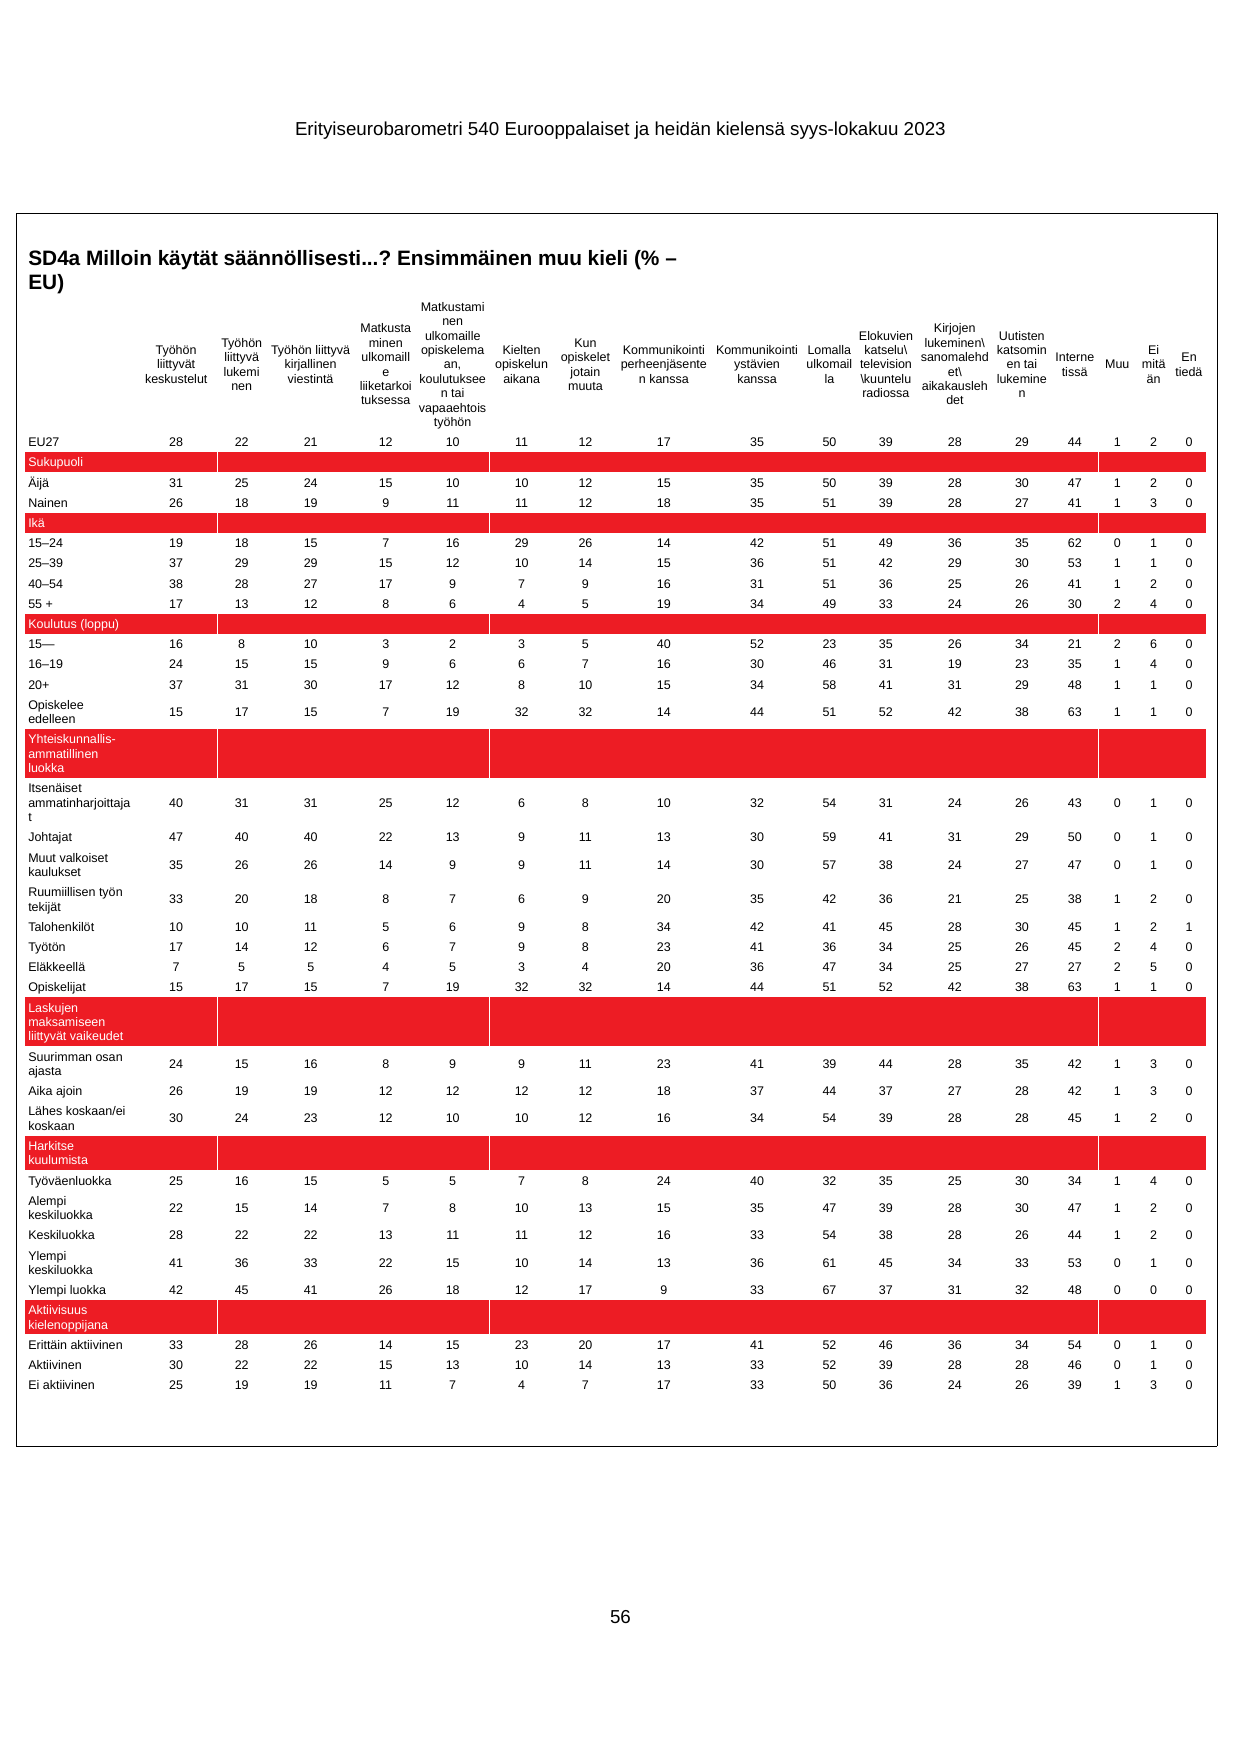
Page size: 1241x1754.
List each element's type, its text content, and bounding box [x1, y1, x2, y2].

table_cell [1099, 1395, 1135, 1415]
table_cell 1 [1099, 573, 1135, 593]
table_cell [134, 1300, 217, 1334]
table_cell [490, 1136, 553, 1170]
table_cell Erittäin aktiivinen [25, 1335, 134, 1355]
table_cell 14 [218, 937, 265, 957]
table_cell 2 [1099, 937, 1135, 957]
table_cell 12 [415, 778, 489, 827]
table_cell Koulutus (loppu) [25, 614, 134, 634]
table_cell Harkitse kuulumista [25, 1136, 134, 1170]
table_cell [916, 513, 993, 533]
table_cell 33 [993, 1245, 1051, 1280]
table_cell [617, 614, 710, 634]
table_cell 11 [265, 916, 356, 937]
table_cell 0 [1171, 847, 1206, 882]
table_cell 15 [265, 654, 356, 674]
table_cell Työtön [25, 937, 134, 957]
table_cell 15 [265, 533, 356, 553]
table_cell 8 [553, 778, 617, 827]
table_cell 25 [916, 957, 993, 977]
table_cell Muut valkoiset kaulukset [25, 847, 134, 882]
table_cell 0 [1171, 533, 1206, 553]
table_cell 28 [218, 573, 265, 593]
table_cell 36 [710, 553, 803, 573]
table_cell [993, 1300, 1051, 1334]
table_cell 48 [1051, 674, 1098, 694]
table_cell 29 [265, 553, 356, 573]
table_cell 1 [1135, 977, 1171, 997]
table_cell 6 [1135, 634, 1171, 654]
table_cell 22 [218, 432, 265, 452]
table_cell 23 [490, 1335, 553, 1355]
table_cell [855, 614, 916, 634]
table_cell 28 [916, 1355, 993, 1375]
table_cell 25 [356, 778, 415, 827]
table_cell 46 [855, 1335, 916, 1355]
table_cell 6 [356, 937, 415, 957]
table_cell 33 [134, 1335, 217, 1355]
table_cell 55 + [25, 594, 134, 614]
table_cell 27 [1051, 957, 1098, 977]
table_cell [1051, 452, 1098, 472]
table_cell Internetissä [1051, 297, 1098, 432]
table_cell 0 [1171, 977, 1206, 997]
table_cell [1135, 513, 1171, 533]
table_cell 7 [356, 977, 415, 997]
table_cell [1171, 513, 1206, 533]
table_cell 38 [855, 847, 916, 882]
table_cell [1099, 452, 1135, 472]
table_cell 32 [553, 695, 617, 729]
table_header [1051, 243, 1098, 297]
table_cell 24 [134, 1046, 217, 1081]
table_cell 33 [134, 882, 217, 916]
table_cell 12 [356, 1081, 415, 1101]
table_cell 23 [803, 634, 855, 654]
table_cell 23 [265, 1101, 356, 1136]
table_cell 42 [1051, 1046, 1098, 1081]
table_cell 1 [1099, 432, 1135, 452]
table_cell 1 [1135, 827, 1171, 847]
table_cell 4 [553, 957, 617, 977]
table_cell 25 [993, 882, 1051, 916]
table_cell 39 [855, 1101, 916, 1136]
table_cell Nainen [25, 493, 134, 513]
table_cell 11 [415, 1225, 489, 1245]
table_cell 34 [710, 674, 803, 694]
table_cell 11 [553, 1046, 617, 1081]
table_cell [490, 1300, 553, 1334]
table_cell 1 [1099, 674, 1135, 694]
table_cell 19 [134, 533, 217, 553]
table_cell 24 [916, 1375, 993, 1395]
table_cell 17 [553, 1280, 617, 1300]
table_cell Eläkkeellä [25, 957, 134, 977]
table_cell [916, 452, 993, 472]
table_cell 28 [916, 1046, 993, 1081]
table_cell 2 [1135, 1101, 1171, 1136]
table_cell 19 [617, 594, 710, 614]
table_cell 35 [993, 1046, 1051, 1081]
table_cell 20 [553, 1335, 617, 1355]
table_cell 2 [1135, 432, 1171, 452]
table_cell 13 [617, 1245, 710, 1280]
table_cell 0 [1099, 1335, 1135, 1355]
table_cell 5 [553, 594, 617, 614]
table_cell 19 [415, 695, 489, 729]
table_cell 11 [490, 432, 553, 452]
table_cell 13 [617, 1355, 710, 1375]
table_cell 9 [553, 882, 617, 916]
table_cell 16–19 [25, 654, 134, 674]
table_cell 34 [710, 594, 803, 614]
table_cell 1 [1135, 1335, 1171, 1355]
table_cell 12 [490, 1081, 553, 1101]
table_cell 51 [803, 553, 855, 573]
table_cell 9 [415, 573, 489, 593]
table_cell 36 [710, 957, 803, 977]
table_cell 51 [803, 533, 855, 553]
table_cell 30 [1051, 594, 1098, 614]
table_cell 31 [916, 674, 993, 694]
table_cell 12 [553, 1081, 617, 1101]
table_cell 62 [1051, 533, 1098, 553]
table_cell 7 [490, 1170, 553, 1190]
table_cell [218, 997, 265, 1046]
table_cell 35 [710, 432, 803, 452]
table_cell 28 [916, 432, 993, 452]
table_cell 44 [710, 695, 803, 729]
table_cell 50 [1051, 827, 1098, 847]
table_cell [1051, 997, 1098, 1046]
table_cell [710, 1136, 803, 1170]
table_cell 28 [993, 1081, 1051, 1101]
table_cell 24 [916, 847, 993, 882]
table_cell 53 [1051, 553, 1098, 573]
table_cell Sukupuoli [25, 452, 134, 472]
table_cell 26 [993, 1225, 1051, 1245]
table_cell 25 [134, 1170, 217, 1190]
table_cell 34 [855, 937, 916, 957]
table_cell [356, 452, 415, 472]
table_cell 51 [803, 695, 855, 729]
table_cell 1 [1099, 916, 1135, 937]
table_cell 12 [265, 594, 356, 614]
table_cell [916, 614, 993, 634]
table_cell 54 [803, 1101, 855, 1136]
table_cell [710, 614, 803, 634]
table_cell 19 [265, 1081, 356, 1101]
table_cell 25 [916, 937, 993, 957]
table_cell 3 [1135, 1046, 1171, 1081]
table_cell 15 [218, 1190, 265, 1225]
table_cell [916, 1136, 993, 1170]
table_cell [855, 1300, 916, 1334]
table_cell [415, 614, 489, 634]
table_cell 14 [553, 1245, 617, 1280]
table_cell 20+ [25, 674, 134, 694]
table_cell 16 [617, 573, 710, 593]
table_cell 13 [356, 1225, 415, 1245]
table_cell 38 [993, 977, 1051, 997]
table_cell 2 [1135, 1190, 1171, 1225]
table_cell [1171, 729, 1206, 778]
table_cell [265, 997, 356, 1046]
table_cell 8 [356, 594, 415, 614]
table_cell 34 [1051, 1170, 1098, 1190]
table_cell 32 [993, 1280, 1051, 1300]
table_cell 8 [218, 634, 265, 654]
table_cell 26 [993, 594, 1051, 614]
table_cell [490, 997, 553, 1046]
table_cell [803, 729, 855, 778]
table_cell 33 [710, 1355, 803, 1375]
table_cell [1051, 729, 1098, 778]
table_cell 45 [1051, 916, 1098, 937]
table_cell [490, 513, 553, 533]
table_cell 41 [1051, 573, 1098, 593]
table_cell 22 [265, 1225, 356, 1245]
table_cell 12 [553, 472, 617, 492]
table_cell 0 [1099, 778, 1135, 827]
table_cell 21 [916, 882, 993, 916]
table_cell [25, 1395, 1051, 1415]
table_cell Kielten opiskelun aikana [490, 297, 553, 432]
table_cell 30 [710, 827, 803, 847]
table_cell Ylempi luokka [25, 1280, 134, 1300]
table_cell 34 [993, 1335, 1051, 1355]
table_cell [134, 452, 217, 472]
table_cell 35 [855, 1170, 916, 1190]
table_cell [490, 729, 553, 778]
table_cell 24 [916, 778, 993, 827]
table_cell 40 [710, 1170, 803, 1190]
table_cell 11 [553, 827, 617, 847]
table_cell 42 [916, 695, 993, 729]
table_cell 10 [490, 472, 553, 492]
table_cell 15 [356, 553, 415, 573]
table_cell 30 [993, 472, 1051, 492]
table_cell 15 [617, 553, 710, 573]
table_cell 40 [617, 634, 710, 654]
table_cell 41 [710, 937, 803, 957]
table_cell 42 [1051, 1081, 1098, 1101]
table_cell [1099, 513, 1135, 533]
table_cell 8 [490, 674, 553, 694]
table_cell 33 [710, 1225, 803, 1245]
table_cell 33 [265, 1245, 356, 1280]
table_cell 49 [803, 594, 855, 614]
table_cell [1099, 614, 1135, 634]
table_cell 24 [617, 1170, 710, 1190]
table_header [1171, 243, 1206, 297]
table_cell 54 [1051, 1335, 1098, 1355]
table_cell 31 [855, 654, 916, 674]
table_cell 22 [218, 1225, 265, 1245]
table_cell 1 [1135, 778, 1171, 827]
table_cell [553, 997, 617, 1046]
table_cell 1 [1099, 1225, 1135, 1245]
table_cell 57 [803, 847, 855, 882]
table_cell 14 [553, 553, 617, 573]
table_cell [265, 614, 356, 634]
table_cell 44 [803, 1081, 855, 1101]
table_cell 1 [1135, 553, 1171, 573]
table_cell 25–39 [25, 553, 134, 573]
table_cell 2 [415, 634, 489, 654]
table_cell 34 [916, 1245, 993, 1280]
table_cell 47 [134, 827, 217, 847]
table_cell 31 [710, 573, 803, 593]
table_cell 15 [265, 1170, 356, 1190]
table_cell [134, 997, 217, 1046]
table_cell Yhteiskunnallis-ammatillinen luokka [25, 729, 134, 778]
table_cell 13 [218, 594, 265, 614]
table_cell 0 [1099, 827, 1135, 847]
table_cell 32 [553, 977, 617, 997]
table_header [1135, 243, 1171, 297]
table_cell 41 [803, 916, 855, 937]
table_cell 15 [415, 1245, 489, 1280]
table_cell 1 [1099, 493, 1135, 513]
table_cell [855, 997, 916, 1046]
table_cell 17 [617, 1375, 710, 1395]
table_cell 1 [1135, 1245, 1171, 1280]
table_cell 54 [803, 1225, 855, 1245]
table_cell 10 [490, 1245, 553, 1280]
table_cell 2 [1135, 916, 1171, 937]
table_cell 9 [356, 493, 415, 513]
table_cell 0 [1099, 1245, 1135, 1280]
table_cell 41 [855, 674, 916, 694]
table_cell 16 [617, 654, 710, 674]
table_cell [916, 729, 993, 778]
table_cell 0 [1171, 1101, 1206, 1136]
table_cell [415, 1136, 489, 1170]
table_cell 37 [134, 674, 217, 694]
table_cell 26 [993, 1375, 1051, 1395]
table_cell [218, 614, 265, 634]
table_cell 39 [855, 1190, 916, 1225]
table_cell 14 [356, 1335, 415, 1355]
table_cell 18 [218, 533, 265, 553]
table_cell 47 [803, 1190, 855, 1225]
table_cell [1135, 729, 1171, 778]
table_cell 0 [1171, 594, 1206, 614]
table_cell 5 [218, 957, 265, 977]
table_cell 0 [1099, 847, 1135, 882]
table_cell 63 [1051, 977, 1098, 997]
table_cell 5 [356, 916, 415, 937]
table_cell 26 [265, 847, 356, 882]
table_header [803, 243, 855, 297]
table_cell 7 [553, 1375, 617, 1395]
table_cell Uutisten katsominen tai lukeminen [993, 297, 1051, 432]
table_cell 0 [1171, 1280, 1206, 1300]
table_cell 17 [218, 977, 265, 997]
table_cell 13 [415, 1355, 489, 1375]
table_cell 29 [916, 553, 993, 573]
table_cell 12 [265, 937, 356, 957]
table_cell 28 [916, 493, 993, 513]
table_cell [1171, 452, 1206, 472]
table_cell [415, 997, 489, 1046]
table_cell 1 [1135, 533, 1171, 553]
table_cell 7 [356, 695, 415, 729]
table_cell 42 [710, 533, 803, 553]
table_cell 12 [553, 493, 617, 513]
table_cell 39 [803, 1046, 855, 1081]
table_cell 48 [1051, 1280, 1098, 1300]
table_cell [356, 614, 415, 634]
table_cell 8 [415, 1190, 489, 1225]
table_cell [803, 997, 855, 1046]
table_cell 26 [916, 634, 993, 654]
table_cell 16 [265, 1046, 356, 1081]
table_cell 42 [916, 977, 993, 997]
table_cell 13 [553, 1190, 617, 1225]
table_cell 33 [855, 594, 916, 614]
table_cell 1 [1099, 472, 1135, 492]
table_cell Laskujen maksamiseen liittyvät vaikeudet [25, 997, 134, 1046]
table_cell 17 [617, 432, 710, 452]
table_cell 34 [855, 957, 916, 977]
table_cell 10 [415, 432, 489, 452]
table_cell 5 [356, 1170, 415, 1190]
table_cell 17 [356, 674, 415, 694]
table_cell 10 [490, 1190, 553, 1225]
table_cell 29 [490, 533, 553, 553]
table_cell 42 [803, 882, 855, 916]
table_cell [553, 1136, 617, 1170]
table_cell 15 [617, 1190, 710, 1225]
table_cell 1 [1099, 1170, 1135, 1190]
table_cell 52 [855, 977, 916, 997]
table_cell [356, 729, 415, 778]
table_cell 1 [1135, 695, 1171, 729]
table_cell 44 [1051, 432, 1098, 452]
table_cell 30 [993, 1170, 1051, 1190]
table_cell 0 [1171, 882, 1206, 916]
table_cell 0 [1171, 573, 1206, 593]
table_cell 30 [710, 654, 803, 674]
table_cell [617, 452, 710, 472]
table_cell 39 [855, 432, 916, 452]
table_cell 28 [916, 1101, 993, 1136]
table_cell 49 [855, 533, 916, 553]
table_cell 0 [1171, 553, 1206, 573]
table_cell [218, 729, 265, 778]
table_cell 0 [1171, 1245, 1206, 1280]
table_cell 10 [490, 1355, 553, 1375]
table_cell Kirjojen lukeminen\sanomalehdet\ aikakauslehdet [916, 297, 993, 432]
table_cell [1051, 1300, 1098, 1334]
table_cell 37 [710, 1081, 803, 1101]
table_cell Opiskelee edelleen [25, 695, 134, 729]
table_cell 44 [855, 1046, 916, 1081]
table_cell 32 [803, 1170, 855, 1190]
table_cell 1 [1099, 1375, 1135, 1395]
table_cell 30 [710, 847, 803, 882]
table_cell 26 [356, 1280, 415, 1300]
table_cell Ruumiillisen työn tekijät [25, 882, 134, 916]
table_cell 1 [1099, 654, 1135, 674]
table_cell 3 [490, 957, 553, 977]
table_cell [218, 1136, 265, 1170]
table_cell [134, 614, 217, 634]
table_cell 25 [916, 1170, 993, 1190]
table_cell [855, 1136, 916, 1170]
table_header SD4a Milloin käytät säännöllisesti...? Ensimmäinen muu kieli (% – EU) [25, 243, 710, 297]
table_cell 19 [265, 1375, 356, 1395]
table_cell 24 [134, 654, 217, 674]
table_cell [415, 729, 489, 778]
table_cell 19 [218, 1081, 265, 1101]
table_cell Aktiivisuus kielenoppijana [25, 1300, 134, 1334]
table_cell 50 [803, 472, 855, 492]
table_cell 30 [993, 916, 1051, 937]
table_cell 6 [490, 778, 553, 827]
table_cell 31 [218, 778, 265, 827]
table_header [916, 243, 993, 297]
table_cell 22 [134, 1190, 217, 1225]
table_cell 52 [803, 1355, 855, 1375]
table_cell 4 [1135, 937, 1171, 957]
table_cell 50 [803, 432, 855, 452]
table_cell 44 [1051, 1225, 1098, 1245]
table_cell 15 [134, 977, 217, 997]
table_cell 1 [1099, 977, 1135, 997]
table_cell [1051, 614, 1098, 634]
table_cell 16 [218, 1170, 265, 1190]
table_cell [710, 1300, 803, 1334]
table_cell 22 [218, 1355, 265, 1375]
table_cell [1171, 1300, 1206, 1334]
table_cell 0 [1171, 1335, 1206, 1355]
table_cell 50 [803, 1375, 855, 1395]
table_cell [1171, 1395, 1206, 1415]
table_cell 20 [617, 882, 710, 916]
table_cell 63 [1051, 695, 1098, 729]
table_cell 0 [1171, 937, 1206, 957]
table_cell 24 [916, 594, 993, 614]
table_cell 29 [993, 432, 1051, 452]
table_cell 1 [1099, 1101, 1135, 1136]
table_cell 40 [134, 778, 217, 827]
table_cell Matkustaminen ulkomaille liiketarkoituksessa [356, 297, 415, 432]
table_cell 7 [415, 882, 489, 916]
table_cell 4 [1135, 1170, 1171, 1190]
table_cell 0 [1171, 1375, 1206, 1395]
table_cell 45 [1051, 937, 1098, 957]
table_cell 0 [1099, 1280, 1135, 1300]
table_cell [855, 452, 916, 472]
table_cell 15— [25, 634, 134, 654]
table_cell 13 [415, 827, 489, 847]
table_cell 15 [265, 977, 356, 997]
table_cell [1051, 513, 1098, 533]
table_cell 41 [710, 1335, 803, 1355]
table_cell 25 [134, 1375, 217, 1395]
table_cell 3 [490, 634, 553, 654]
table_cell 7 [553, 654, 617, 674]
table_cell 30 [134, 1101, 217, 1136]
table_cell 35 [710, 472, 803, 492]
table_cell [916, 1300, 993, 1334]
table_cell [803, 452, 855, 472]
table_cell 27 [993, 847, 1051, 882]
table_cell 5 [265, 957, 356, 977]
table_cell [218, 452, 265, 472]
table_cell 14 [617, 847, 710, 882]
table_cell 34 [617, 916, 710, 937]
table_cell [1135, 614, 1171, 634]
table_cell 26 [265, 1335, 356, 1355]
table_cell 12 [415, 553, 489, 573]
table_cell 1 [1171, 916, 1206, 937]
table_cell 27 [916, 1081, 993, 1101]
table_cell 46 [1051, 1355, 1098, 1375]
table_cell [855, 513, 916, 533]
table_cell 26 [134, 493, 217, 513]
table_cell 51 [803, 977, 855, 997]
table_cell [490, 614, 553, 634]
table_cell Ei aktiivinen [25, 1375, 134, 1395]
table_cell 6 [490, 654, 553, 674]
table_cell 45 [1051, 1101, 1098, 1136]
table_cell 26 [993, 573, 1051, 593]
table_cell 37 [855, 1280, 916, 1300]
table_cell 14 [617, 695, 710, 729]
table_cell 28 [218, 1335, 265, 1355]
table_cell 52 [710, 634, 803, 654]
table_cell 10 [415, 472, 489, 492]
table_cell 31 [134, 472, 217, 492]
table_cell 52 [855, 695, 916, 729]
table_cell 4 [490, 594, 553, 614]
table_cell 19 [265, 493, 356, 513]
table_cell 37 [855, 1081, 916, 1101]
table_cell 6 [415, 654, 489, 674]
table_cell 40 [265, 827, 356, 847]
table_cell 8 [356, 882, 415, 916]
table_cell [553, 1300, 617, 1334]
table_cell [1135, 997, 1171, 1046]
table_cell 10 [490, 553, 553, 573]
table_cell 3 [1135, 493, 1171, 513]
table_cell 9 [415, 1046, 489, 1081]
table_cell [134, 513, 217, 533]
table_cell 27 [993, 957, 1051, 977]
table_cell 2 [1135, 573, 1171, 593]
table_cell 35 [710, 493, 803, 513]
table_cell 12 [415, 674, 489, 694]
table_cell 29 [993, 674, 1051, 694]
table_cell 16 [617, 1101, 710, 1136]
table_cell 17 [356, 573, 415, 593]
table_cell [993, 729, 1051, 778]
table_cell 10 [490, 1101, 553, 1136]
table_cell [218, 1300, 265, 1334]
table_cell 8 [553, 1170, 617, 1190]
table_cell [617, 729, 710, 778]
table_cell [265, 513, 356, 533]
table_cell 26 [134, 1081, 217, 1101]
table_cell 10 [617, 778, 710, 827]
table_cell [803, 1300, 855, 1334]
table_cell [916, 997, 993, 1046]
table_cell [617, 1136, 710, 1170]
table_cell 0 [1099, 1355, 1135, 1375]
table_cell 25 [916, 573, 993, 593]
table_cell 36 [916, 533, 993, 553]
table_cell 42 [855, 553, 916, 573]
table_cell 22 [356, 827, 415, 847]
table_cell 4 [490, 1375, 553, 1395]
table_cell 36 [218, 1245, 265, 1280]
table_cell Alempi keskiluokka [25, 1190, 134, 1225]
table_cell 21 [1051, 634, 1098, 654]
table_cell 51 [803, 573, 855, 593]
table_cell 30 [265, 674, 356, 694]
table_cell 15 [356, 472, 415, 492]
table_cell 1 [1099, 1190, 1135, 1225]
table_cell [415, 452, 489, 472]
table_cell 31 [265, 778, 356, 827]
table_cell [265, 452, 356, 472]
table_cell [1099, 1136, 1135, 1170]
table_cell 39 [1051, 1375, 1098, 1395]
table_cell 9 [490, 1046, 553, 1081]
table_cell 26 [993, 937, 1051, 957]
table_cell [617, 1300, 710, 1334]
table_cell 45 [855, 1245, 916, 1280]
table_cell 33 [710, 1375, 803, 1395]
table_cell Matkustaminen ulkomaille opiskelemaan, koulutukseen tai vapaaehtoistyöhön [415, 297, 489, 432]
table_cell 45 [855, 916, 916, 937]
table_cell 42 [134, 1280, 217, 1300]
table_cell 11 [490, 493, 553, 513]
table_cell [218, 513, 265, 533]
table_cell Johtajat [25, 827, 134, 847]
table_cell 17 [134, 937, 217, 957]
table_cell 41 [265, 1280, 356, 1300]
table_cell [855, 729, 916, 778]
table_cell 29 [993, 827, 1051, 847]
table_cell 22 [356, 1245, 415, 1280]
table_cell 9 [490, 916, 553, 937]
table_cell 14 [265, 1190, 356, 1225]
table_cell 9 [553, 573, 617, 593]
table_cell 2 [1099, 957, 1135, 977]
table_cell 45 [218, 1280, 265, 1300]
table_cell Keskiluokka [25, 1225, 134, 1245]
table_cell EU27 [25, 432, 134, 452]
table_cell 0 [1171, 1355, 1206, 1375]
table_cell 51 [803, 493, 855, 513]
table_cell 20 [218, 882, 265, 916]
table_cell 18 [218, 493, 265, 513]
table_cell 5 [1135, 957, 1171, 977]
table_cell Opiskelijat [25, 977, 134, 997]
table_cell 6 [415, 594, 489, 614]
table_cell 38 [1051, 882, 1098, 916]
table_cell 0 [1171, 472, 1206, 492]
table_cell Lähes koskaan/ei koskaan [25, 1101, 134, 1136]
table_cell 23 [617, 937, 710, 957]
table_cell 7 [490, 573, 553, 593]
table_cell [993, 513, 1051, 533]
table_cell 61 [803, 1245, 855, 1280]
table_cell Kommunikointi ystävien kanssa [710, 297, 803, 432]
table_cell 38 [134, 573, 217, 593]
table_cell 8 [553, 916, 617, 937]
table_cell Aktiivinen [25, 1355, 134, 1375]
table_cell 7 [415, 1375, 489, 1395]
table_cell 36 [855, 882, 916, 916]
table_cell 39 [855, 472, 916, 492]
table_cell 15 [415, 1335, 489, 1355]
table_cell 33 [710, 1280, 803, 1300]
table_cell 3 [356, 634, 415, 654]
table_cell [1099, 729, 1135, 778]
table_cell 20 [617, 957, 710, 977]
table_cell 0 [1099, 533, 1135, 553]
table_cell [415, 513, 489, 533]
table_cell 21 [265, 432, 356, 452]
table_cell [265, 729, 356, 778]
table_cell [1135, 1136, 1171, 1170]
table_cell 41 [1051, 493, 1098, 513]
table_cell 28 [916, 1225, 993, 1245]
table_cell 30 [993, 1190, 1051, 1225]
table_cell Työhön liittyvät keskustelut [134, 297, 217, 432]
table_cell 0 [1171, 493, 1206, 513]
table_cell 40–54 [25, 573, 134, 593]
table_cell 28 [916, 1190, 993, 1225]
table_cell 1 [1135, 1355, 1171, 1375]
table_cell Kommunikointi perheenjäsenten kanssa [617, 297, 710, 432]
table_cell Suurimman osan ajasta [25, 1046, 134, 1081]
table_cell [993, 1136, 1051, 1170]
table_cell 15 [617, 472, 710, 492]
table_cell 1 [1135, 674, 1171, 694]
table_cell 17 [218, 695, 265, 729]
table_cell 44 [710, 977, 803, 997]
table_cell [415, 1300, 489, 1334]
table_cell [710, 452, 803, 472]
table_cell 28 [134, 432, 217, 452]
table_cell 0 [1171, 778, 1206, 827]
table_cell 46 [803, 654, 855, 674]
table_cell 5 [415, 957, 489, 977]
table_cell [993, 997, 1051, 1046]
table_cell 27 [993, 493, 1051, 513]
table_cell [617, 997, 710, 1046]
table_cell 1 [1099, 882, 1135, 916]
table_cell 12 [415, 1081, 489, 1101]
table_cell [993, 614, 1051, 634]
table_cell 47 [1051, 847, 1098, 882]
table_cell 0 [1171, 957, 1206, 977]
table_cell 31 [916, 827, 993, 847]
table_cell 12 [553, 1225, 617, 1245]
table_cell 31 [855, 778, 916, 827]
table_cell 2 [1099, 634, 1135, 654]
table_cell 18 [415, 1280, 489, 1300]
table_cell 22 [265, 1355, 356, 1375]
table_cell [1099, 1300, 1135, 1334]
table_cell 0 [1171, 1190, 1206, 1225]
table_cell 2 [1135, 472, 1171, 492]
table_cell 19 [218, 1375, 265, 1395]
table_cell 23 [617, 1046, 710, 1081]
table_cell 14 [617, 977, 710, 997]
table_cell 67 [803, 1280, 855, 1300]
table_cell 34 [710, 1101, 803, 1136]
table_cell 6 [415, 916, 489, 937]
table_cell 12 [553, 432, 617, 452]
table_cell 2 [1135, 882, 1171, 916]
table_cell 38 [855, 1225, 916, 1245]
table_cell [1135, 1395, 1171, 1415]
table_cell [1171, 997, 1206, 1046]
table_cell 5 [415, 1170, 489, 1190]
table_cell 5 [553, 634, 617, 654]
table_cell 19 [916, 654, 993, 674]
table_cell 0 [1171, 674, 1206, 694]
table_cell 28 [916, 472, 993, 492]
table_cell 7 [356, 1190, 415, 1225]
table_cell 31 [916, 1280, 993, 1300]
table_cell 32 [710, 778, 803, 827]
table_cell 15 [356, 1355, 415, 1375]
table_cell 3 [1135, 1375, 1171, 1395]
table_cell 10 [134, 916, 217, 937]
table_cell [265, 1300, 356, 1334]
table_cell 47 [1051, 472, 1098, 492]
table_header [855, 243, 916, 297]
table_cell [803, 614, 855, 634]
table_cell 15–24 [25, 533, 134, 553]
table_cell 12 [356, 1101, 415, 1136]
table_cell 1 [1099, 1046, 1135, 1081]
table_cell [356, 997, 415, 1046]
table_cell 16 [415, 533, 489, 553]
table_cell 4 [1135, 654, 1171, 674]
table_cell [1135, 1300, 1171, 1334]
table_cell 41 [710, 1046, 803, 1081]
table_cell 47 [1051, 1190, 1098, 1225]
table_cell 17 [134, 594, 217, 614]
table_cell [490, 452, 553, 472]
table_cell 0 [1135, 1280, 1171, 1300]
table_cell 1 [1135, 847, 1171, 882]
table_cell [710, 513, 803, 533]
table_cell 0 [1171, 432, 1206, 452]
table_cell 3 [1135, 1081, 1171, 1101]
table_cell [1171, 1136, 1206, 1170]
table_cell Ylempi keskiluokka [25, 1245, 134, 1280]
table_cell 53 [1051, 1245, 1098, 1280]
table_cell Aika ajoin [25, 1081, 134, 1101]
table_cell 1 [1099, 1081, 1135, 1101]
table_cell 52 [803, 1335, 855, 1355]
table_cell 43 [1051, 778, 1098, 827]
table_cell 4 [1135, 594, 1171, 614]
table_cell 23 [993, 654, 1051, 674]
table_cell 1 [1099, 553, 1135, 573]
table_cell Työhön liittyvä kirjallinen viestintä [265, 297, 356, 432]
table_cell 28 [993, 1355, 1051, 1375]
table_cell 40 [218, 827, 265, 847]
table_cell 15 [617, 674, 710, 694]
table_cell 29 [218, 553, 265, 573]
table_cell 36 [916, 1335, 993, 1355]
table_cell 35 [1051, 654, 1098, 674]
table_cell [1051, 1136, 1098, 1170]
table_cell 47 [803, 957, 855, 977]
table_cell 30 [134, 1355, 217, 1375]
table_cell Talohenkilöt [25, 916, 134, 937]
table_cell 14 [356, 847, 415, 882]
table_cell 35 [710, 1190, 803, 1225]
table_cell Äijä [25, 472, 134, 492]
table_cell 6 [490, 882, 553, 916]
table_cell 39 [855, 493, 916, 513]
table_cell 12 [490, 1280, 553, 1300]
table_cell 9 [490, 937, 553, 957]
table_cell Ei mitään [1135, 297, 1171, 432]
table_cell 15 [218, 654, 265, 674]
table_cell [803, 1136, 855, 1170]
table_cell 32 [490, 695, 553, 729]
table_cell 0 [1171, 827, 1206, 847]
table_cell 37 [134, 553, 217, 573]
table_cell 9 [415, 847, 489, 882]
table_cell 59 [803, 827, 855, 847]
table_cell 41 [134, 1245, 217, 1280]
table_cell 0 [1171, 1046, 1206, 1081]
table_cell [134, 729, 217, 778]
table_cell 28 [993, 1101, 1051, 1136]
table_cell 0 [1171, 1225, 1206, 1245]
table_cell Ikä [25, 513, 134, 533]
table_cell 8 [553, 937, 617, 957]
table_cell [356, 513, 415, 533]
table_cell 11 [415, 493, 489, 513]
table_cell 41 [855, 827, 916, 847]
table_cell 8 [356, 1046, 415, 1081]
table_cell [710, 997, 803, 1046]
table_cell 32 [490, 977, 553, 997]
table_cell 10 [218, 916, 265, 937]
table_cell 7 [415, 937, 489, 957]
table_cell 9 [490, 847, 553, 882]
table_cell [803, 513, 855, 533]
table_cell [1171, 614, 1206, 634]
table_cell [1051, 1395, 1098, 1415]
table_cell Elokuvien katselu\television\kuuntelu radiossa [855, 297, 916, 432]
table_cell 15 [134, 695, 217, 729]
table_cell 35 [134, 847, 217, 882]
table_cell [25, 297, 134, 432]
table_cell 35 [993, 533, 1051, 553]
table_cell 18 [617, 1081, 710, 1101]
table_cell [553, 513, 617, 533]
table_cell 34 [993, 634, 1051, 654]
table_cell [993, 452, 1051, 472]
table_cell 18 [265, 882, 356, 916]
table_cell Työhön liittyvä lukeminen [218, 297, 265, 432]
table_cell 35 [710, 882, 803, 916]
table_cell 9 [356, 654, 415, 674]
table_cell 15 [265, 695, 356, 729]
table_cell 36 [710, 1245, 803, 1280]
table_cell 11 [553, 847, 617, 882]
table_cell 12 [356, 432, 415, 452]
table_cell [265, 1136, 356, 1170]
table_cell 10 [415, 1101, 489, 1136]
table_cell 58 [803, 674, 855, 694]
table_cell 24 [218, 1101, 265, 1136]
table_cell [134, 1136, 217, 1170]
table_cell [553, 729, 617, 778]
table_cell 16 [134, 634, 217, 654]
table_cell 28 [134, 1225, 217, 1245]
table_cell 0 [1171, 654, 1206, 674]
table_cell [1135, 452, 1171, 472]
table_cell 14 [617, 533, 710, 553]
table_cell 27 [265, 573, 356, 593]
table_cell 4 [356, 957, 415, 977]
table_cell 18 [617, 493, 710, 513]
table_header [710, 243, 803, 297]
table_cell 26 [553, 533, 617, 553]
table_cell 14 [553, 1355, 617, 1375]
table_cell [617, 513, 710, 533]
table_cell En tiedä [1171, 297, 1206, 432]
table_cell 2 [1135, 1225, 1171, 1245]
table_cell 9 [490, 827, 553, 847]
table_cell 42 [710, 916, 803, 937]
table_cell Muu [1099, 297, 1135, 432]
table_cell 36 [855, 573, 916, 593]
table_cell 0 [1171, 695, 1206, 729]
table_cell 0 [1171, 634, 1206, 654]
table_cell 36 [855, 1375, 916, 1395]
table_header [1099, 243, 1135, 297]
table_cell 30 [993, 553, 1051, 573]
table_cell 1 [1099, 695, 1135, 729]
table_cell 24 [265, 472, 356, 492]
table_cell 7 [356, 533, 415, 553]
table_cell 12 [553, 1101, 617, 1136]
table_cell [356, 1300, 415, 1334]
table_cell 0 [1171, 1170, 1206, 1190]
table_cell 10 [553, 674, 617, 694]
table_cell [710, 729, 803, 778]
table_cell Työväenluokka [25, 1170, 134, 1190]
table_cell 15 [218, 1046, 265, 1081]
table_header [993, 243, 1051, 297]
table_cell [553, 614, 617, 634]
table_cell 0 [1171, 1081, 1206, 1101]
table_cell 26 [993, 778, 1051, 827]
table_cell 26 [218, 847, 265, 882]
table_cell Kun opiskelet jotain muuta [553, 297, 617, 432]
table_cell 11 [490, 1225, 553, 1245]
table_cell Lomalla ulkomailla [803, 297, 855, 432]
table_cell 11 [356, 1375, 415, 1395]
table_cell 25 [218, 472, 265, 492]
table_cell 31 [218, 674, 265, 694]
table_cell 39 [855, 1355, 916, 1375]
table_cell Itsenäiset ammatinharjoittajat [25, 778, 134, 827]
table_cell 19 [415, 977, 489, 997]
table_cell 9 [617, 1280, 710, 1300]
table_cell 16 [617, 1225, 710, 1245]
table_cell 13 [617, 827, 710, 847]
table_cell 7 [134, 957, 217, 977]
table_cell 38 [993, 695, 1051, 729]
table_cell 35 [855, 634, 916, 654]
table_cell 28 [916, 916, 993, 937]
table_cell 54 [803, 778, 855, 827]
table_cell 10 [265, 634, 356, 654]
table_cell [356, 1136, 415, 1170]
table_cell 2 [1099, 594, 1135, 614]
table_cell 17 [617, 1335, 710, 1355]
table_cell 36 [803, 937, 855, 957]
table_cell [553, 452, 617, 472]
table_cell [1099, 997, 1135, 1046]
